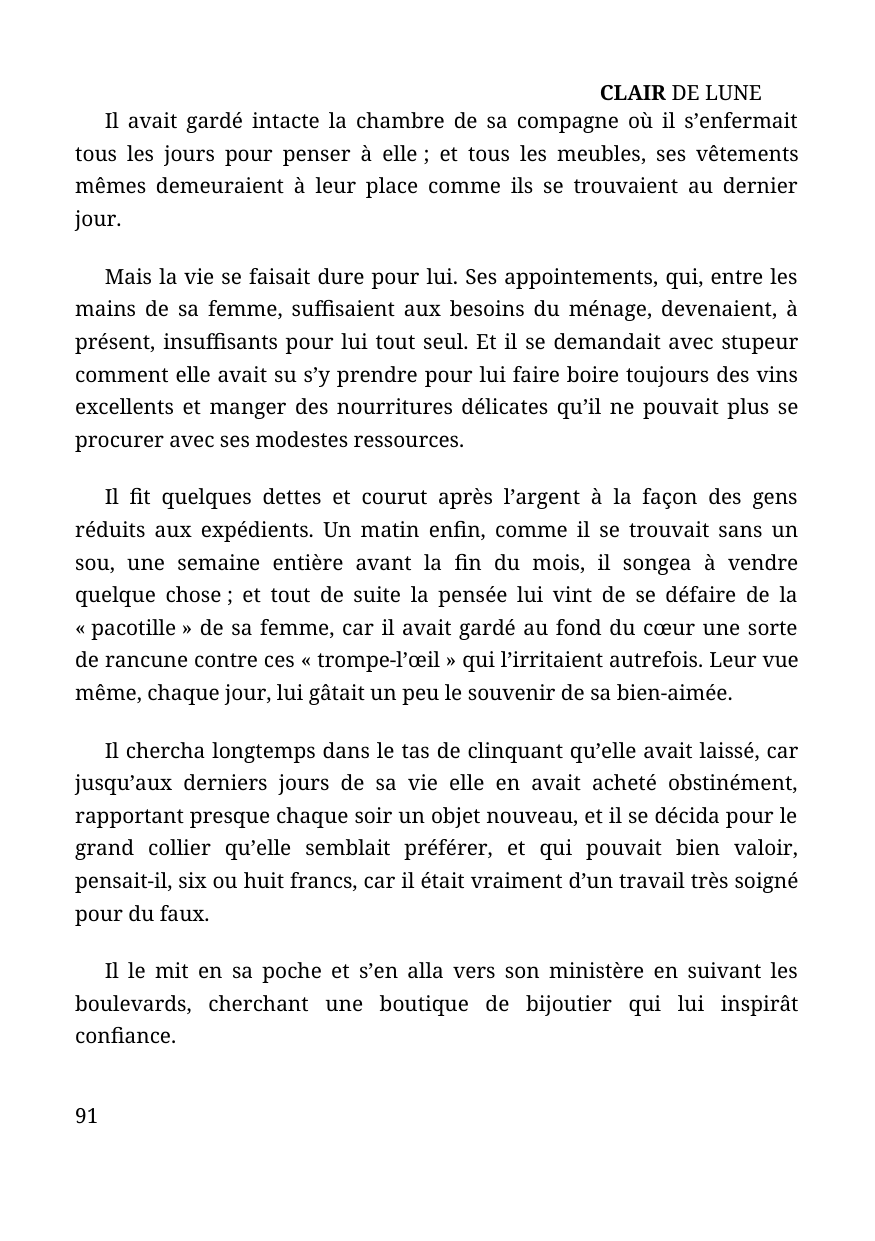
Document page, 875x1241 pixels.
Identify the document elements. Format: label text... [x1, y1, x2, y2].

text Il avait gardé intacte la chambre de sa compagne où il s’enfermait tous les jours pour penser à elle ; et tous les meubles, ses vêtements mêmes demeuraient à leur place comme ils se trouvaient au dernier jour. [75, 106, 799, 233]
text Il le mit en sa poche et s’en alla vers son ministère en suivant les boulevards, cherchant une boutique de bijoutier qui lui inspirât confiance. [75, 956, 799, 1050]
text Il chercha longtemps dans le tas de clinquant qu’elle avait laissé, car jusqu’aux derniers jours de sa vie elle en avait acheté obstinément, rapportant presque chaque soir un objet nouveau, et il se décida pour le grand collier qu’elle semblait préférer, et qui pouvait bien valoir, pensait-il, six ou huit francs, car il était vraiment d’un travail très soigné pour du faux. [75, 736, 799, 927]
text Il fit quelques dettes et courut après l’argent à la façon des gens réduits aux expédients. Un matin enfin, comme il se trouvait sans un sou, une semaine entière avant la fin du mois, il songea à vendre quelque chose ; et tout de suite la pensée lui vint de se défaire de la « pacotille » de sa femme, car il avait gardé au fond du cœur une sorte de rancune contre ces « trompe-l’œil » qui l’irritaient autrefois. Leur vue même, chaque jour, lui gâtait un peu le souvenir de sa bien-aimée. [75, 482, 799, 707]
text Mais la vie se faisait dure pour lui. Ses appointements, qui, entre les mains de sa femme, suffisaient aux besoins du ménage, devenaient, à présent, insuffisants pour lui tout seul. Et il se demandait avec stupeur comment elle avait su s’y prendre pour lui faire boire toujours des vins excellents et manger des nourritures délicates qu’il ne pouvait plus se procurer avec ses modestes ressources. [75, 262, 799, 453]
